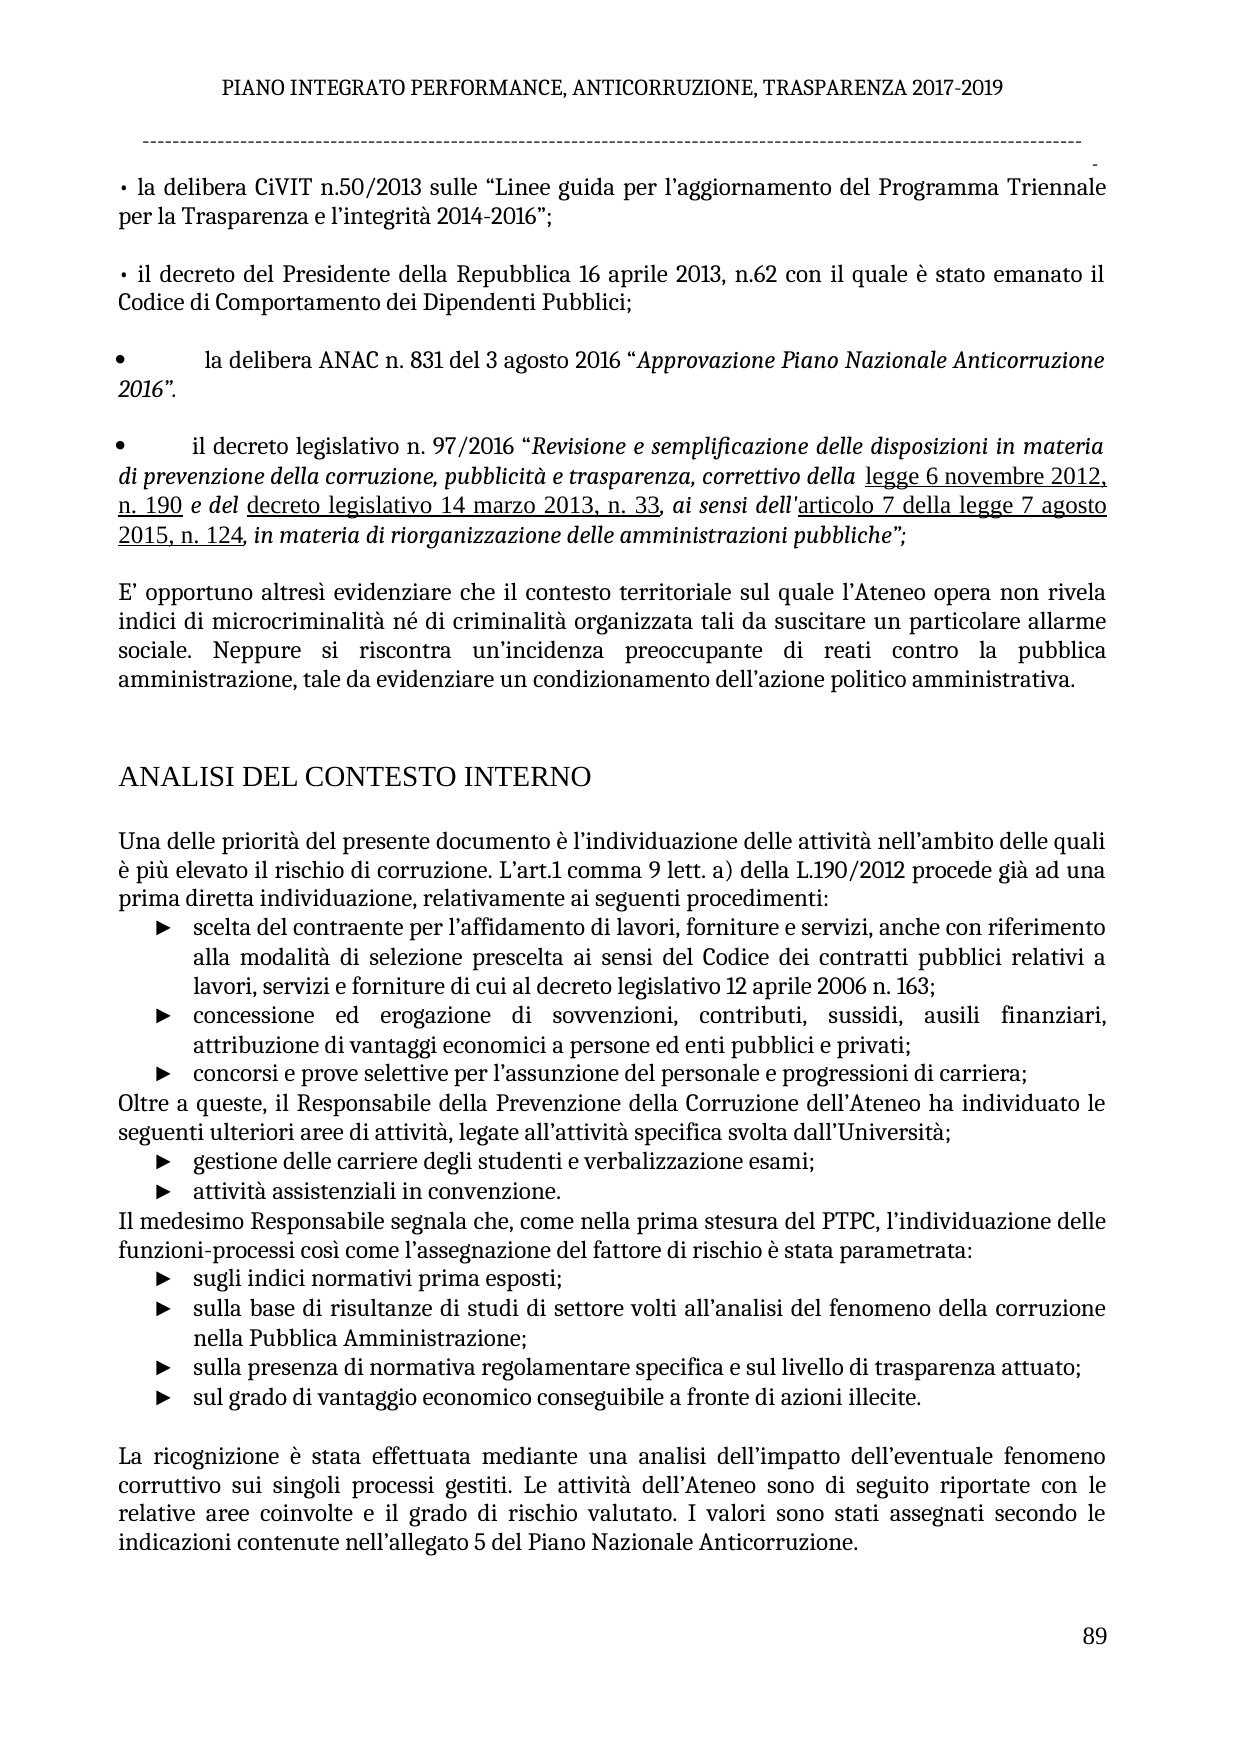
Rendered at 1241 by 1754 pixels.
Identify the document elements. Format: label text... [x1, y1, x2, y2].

text Una delle priorità del presente documento è l’individuazione delle attività nell’ambito delle quali è più elevato il rischio di corruzione. L’art.1 comma 9 lett. a) della L.190/2012 procede già ad una prima diretta individuazione, relativamente ai seguenti procedimenti: [118, 827, 1107, 913]
list scelta del contraente per l’affidamento di lavori, forniture e servizi, anche con riferimento alla modalità di selezione prescelta ai sensi del Codice dei contratti pubblici relativi a lavori, servizi e forniture di cui al decreto legislativo 12 aprile 2006 n. 163; [156, 913, 1107, 1001]
list sugli indici normativi prima esposti; [156, 1264, 1107, 1294]
list il decreto legislativo n. 97/2016 “Revisione e semplificazione delle disposizioni in materia di prevenzione della corruzione, pubblicità e trasparenza, correttivo della legge 6 novembre 2012, n. 190 e del decreto legislativo 14 marzo 2013, n. 33, ai sensi dell'articolo 7 della legge 7 agosto 2015, n. 124, in materia di riorganizzazione delle amministrazioni pubbliche”; [116, 432, 1107, 549]
text E’ opportuno altresì evidenziare che il contesto territoriale sul quale l’Ateneo opera non rivela indici di microcriminalità né di criminalità organizzata tali da suscitare un particolare allarme sociale. Neppure si riscontra un’incidenza preoccupante di reati contro la pubblica amministrazione, tale da evidenziare un condizionamento dell’azione politico amministrativa. [118, 578, 1107, 693]
text La ricognizione è stata effettuata mediante una analisi dell’impatto dell’eventuale fenomeno corruttivo sui singoli processi gestiti. Le attività dell’Ateneo sono di seguito riportate con le relative aree coinvolte e il grado di rischio valutato. I valori sono stati assegnati secondo le indicazioni contenute nell’allegato 5 del Piano Nazionale Anticorruzione. [118, 1442, 1107, 1557]
list sulla base di risultanze di studi di settore volti all’analisi del fenomeno della corruzione nella Pubblica Amministrazione; [156, 1294, 1107, 1353]
list sulla presenza di normativa regolamentare specifica e sul livello di trasparenza attuato; [156, 1353, 1107, 1383]
list la delibera ANAC n. 831 del 3 agosto 2016 “Approvazione Piano Nazionale Anticorruzione 2016”. [116, 346, 1107, 403]
text Il medesimo Responsabile segnala che, come nella prima stesura del PTPC, l’individuazione delle funzioni-processi così come l’assegnazione del fattore di rischio è stata parametrata: [118, 1207, 1107, 1264]
subtitle ANALISI DEL CONTESTO INTERNO [118, 759, 1107, 793]
text Oltre a queste, il Responsabile della Prevenzione della Corruzione dell’Ateneo ha individuato le seguenti ulteriori aree di attività, legate all’attività specifica svolta dall’Università; [118, 1089, 1107, 1147]
list concessione ed erogazione di sovvenzioni, contributi, sussidi, ausili finanziari, attribuzione di vantaggi economici a persone ed enti pubblici e privati; [156, 1001, 1107, 1059]
text • la delibera CiVIT n.50/2013 sulle “Linee guida per l’aggiornamento del Programma Triennale per la Trasparenza e l’integrità 2014-2016”; [118, 173, 1107, 231]
list gestione delle carriere degli studenti e verbalizzazione esami; [156, 1147, 1107, 1177]
list concorsi e prove selettive per l’assunzione del personale e progressioni di carriera; [156, 1059, 1107, 1089]
list attività assistenziali in convenzione. [156, 1177, 1107, 1207]
list sul grado di vantaggio economico conseguibile a fronte di azioni illecite. [156, 1383, 1107, 1413]
text • il decreto del Presidente della Repubblica 16 aprile 2013, n.62 con il quale è stato emanato il Codice di Comportamento dei Dipendenti Pubblici; [118, 259, 1107, 317]
